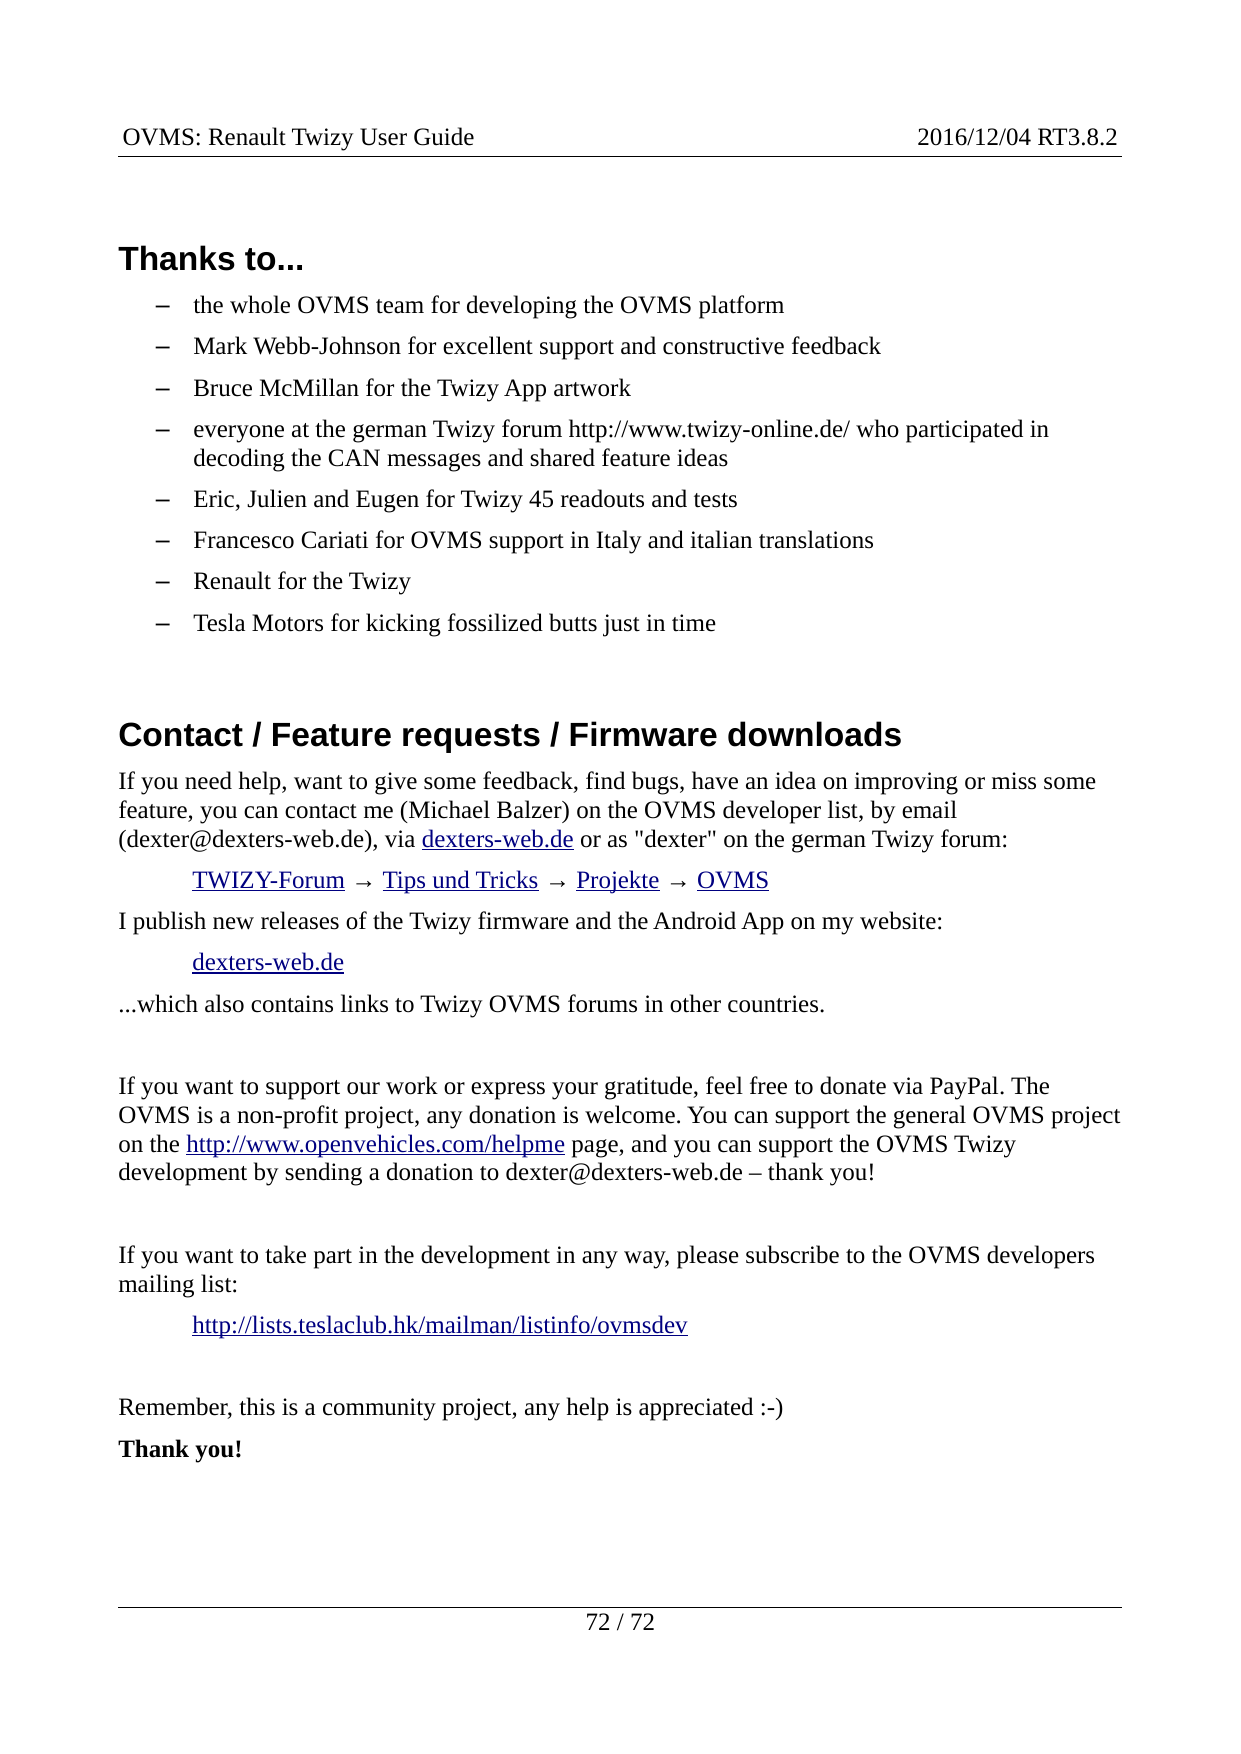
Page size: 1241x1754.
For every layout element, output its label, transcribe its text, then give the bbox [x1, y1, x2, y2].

subtitle Thanks to... [118, 239, 1122, 278]
list everyone at the german Twizy forum http://www.twizy-online.de/ who participated in decoding the CAN messages and shared feature ideas [156, 414, 1122, 471]
list Francesco Cariati for OVMS support in Italy and italian translations [156, 525, 1122, 554]
text http://lists.teslaclub.hk/mailman/listinfo/ovmsdev [118, 1310, 1122, 1339]
text TWIZY-Forum → Tips und Tricks → Projekte → OVMS [118, 865, 1122, 894]
text If you want to support our work or express your gratitude, feel free to donate via PayPal. The OVMS is a non-profit project, any donation is welcome. You can support the general OVMS project on the http://www.openvehicles.com/helpme page, and you can support the OVMS Twizy development by sending a donation to dexter@dexters-web.de – thank you! [118, 1071, 1122, 1186]
text Remember, this is a community project, any help is appreciated :-) [118, 1392, 1122, 1421]
text If you want to take part in the development in any way, please subscribe to the OVMS developers mailing list: [118, 1240, 1122, 1297]
text Thank you! [118, 1434, 1122, 1462]
text ...which also contains links to Twizy OVMS forums in other countries. [118, 989, 1122, 1017]
list Mark Webb-Johnson for excellent support and constructive feedback [156, 331, 1122, 360]
text I publish new releases of the Twizy firmware and the Android App on my website: [118, 906, 1122, 935]
list Tesla Motors for kicking fossilized butts just in time [156, 608, 1122, 636]
list Renault for the Twizy [156, 566, 1122, 595]
text dexters-web.de [118, 947, 1122, 976]
subtitle Contact / Feature requests / Firmware downloads [118, 715, 1122, 754]
list Eric, Julien and Eugen for Twizy 45 readouts and tests [156, 484, 1122, 513]
text If you need help, want to give some feedback, find bugs, have an idea on improving or miss some feature, you can contact me (Michael Balzer) on the OVMS developer list, by email (dexter@dexters-web.de), via dexters-web.de or as "dexter" on the german Twizy forum: [118, 766, 1122, 852]
list Bruce McMillan for the Twizy App artwork [156, 373, 1122, 401]
list the whole OVMS team for developing the OVMS platform [156, 290, 1122, 319]
